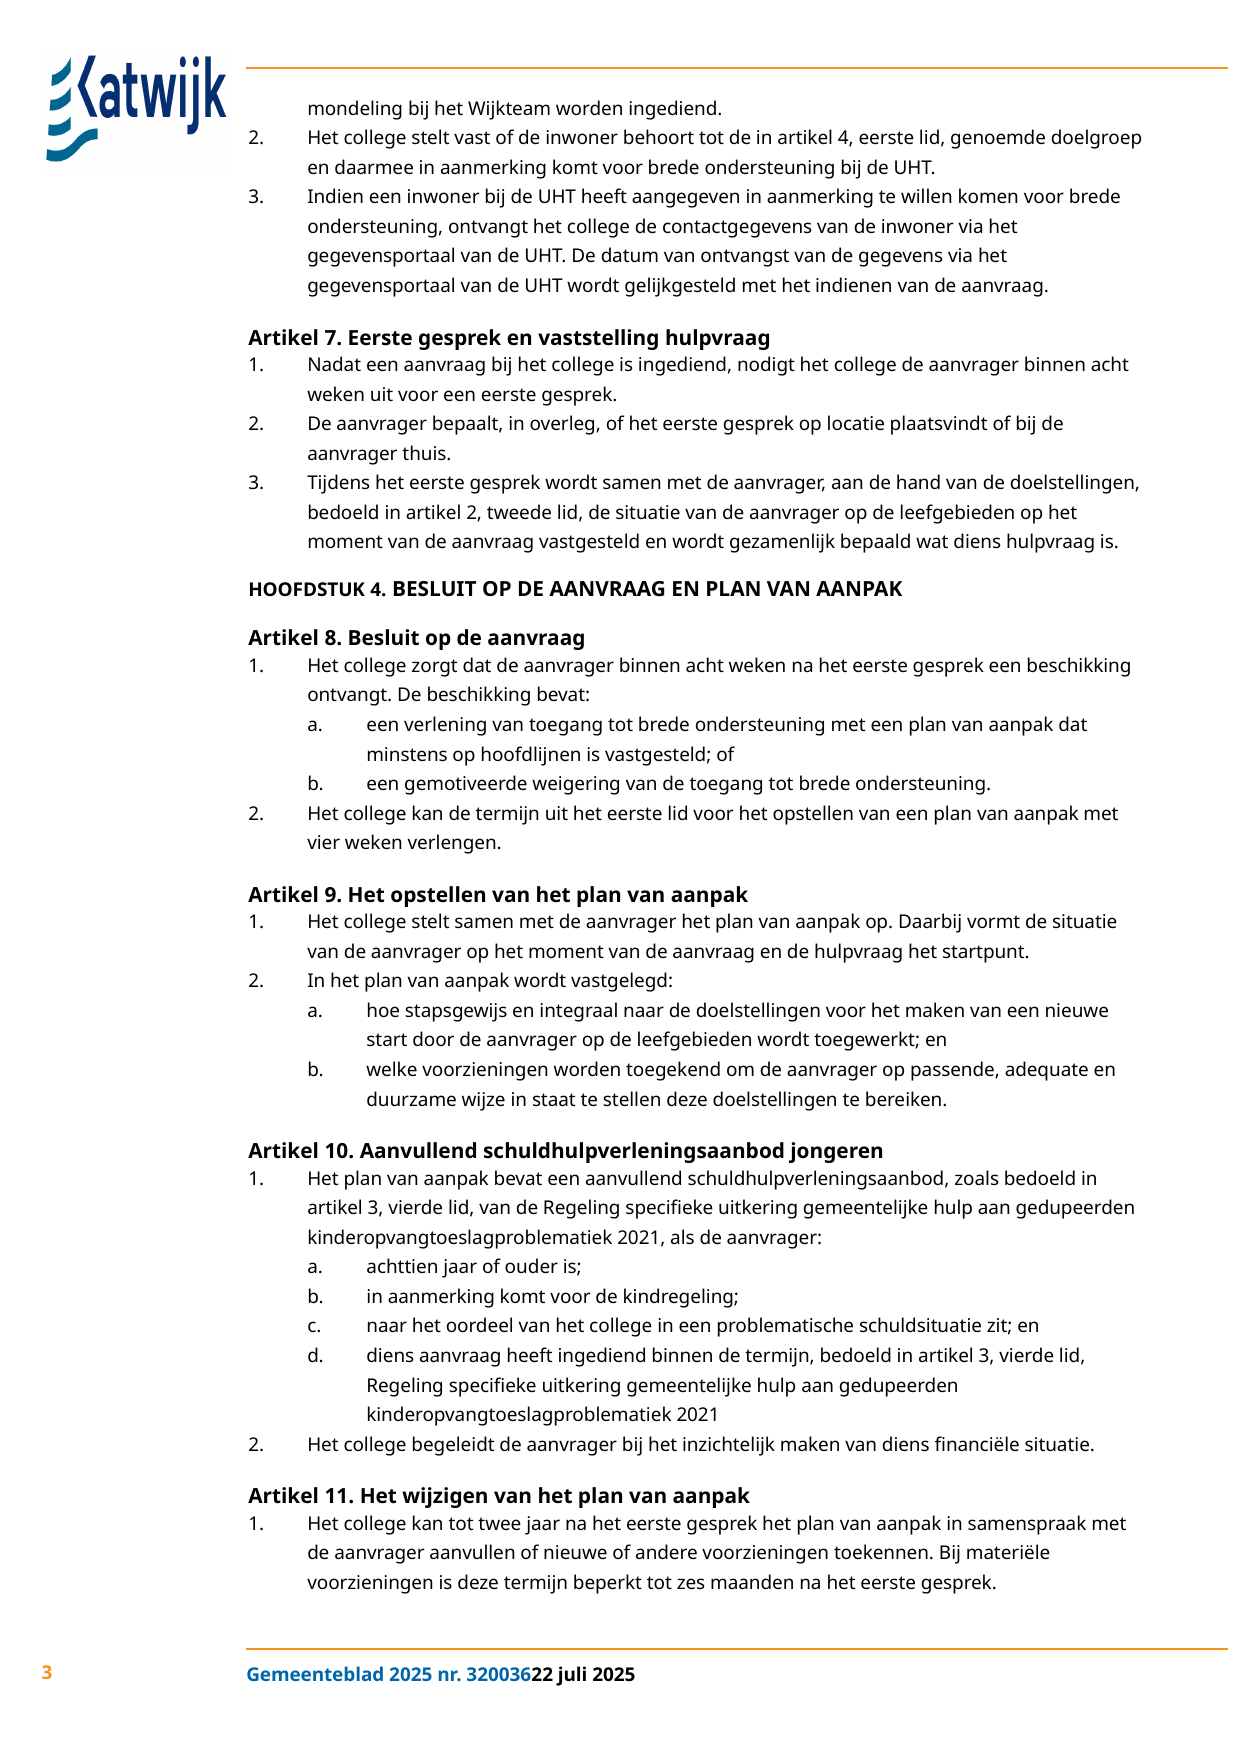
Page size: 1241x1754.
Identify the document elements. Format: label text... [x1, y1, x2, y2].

list hoe stapsgewijs en integraal naar de doelstellingen voor het maken van een nieuwe start door de aanvrager op de leefgebieden wordt toegewerkt; en [307, 997, 1152, 1052]
list Het college stelt samen met de aanvrager het plan van aanpak op. Daarbij vormt de situatie van de aanvrager op het moment van de aanvraag en de hulpvraag het startpunt. [248, 908, 1152, 964]
list een verlening van toegang tot brede ondersteuning met een plan van aanpak dat minstens op hoofdlijnen is vastgesteld; of [307, 711, 1152, 766]
list achttien jaar of ouder is; [307, 1253, 1152, 1279]
text Artikel 11. Het wijzigen van het plan van aanpak [248, 1481, 1152, 1510]
list De aanvrager bepaalt, in overleg, of het eerste gesprek op locatie plaatsvindt of bij de aanvrager thuis. [248, 410, 1152, 466]
list Tijdens het eerste gesprek wordt samen met de aanvrager, aan de hand van de doelstellingen, bedoeld in artikel 2, tweede lid, de situatie van de aanvrager op de leefgebieden op het moment van de aanvraag vastgesteld en wordt gezamenlijk bepaald wat diens hulpvraag is. [248, 469, 1152, 554]
text Artikel 9. Het opstellen van het plan van aanpak [248, 880, 1152, 908]
list welke voorzieningen worden toegekend om de aanvrager op passende, adequate en duurzame wijze in staat te stellen deze doelstellingen te bereiken. [307, 1056, 1152, 1112]
picture [41, 47, 231, 172]
list Nadat een aanvraag bij het college is ingediend, nodigt het college de aanvrager binnen acht weken uit voor een eerste gesprek. [248, 351, 1152, 406]
list In het plan van aanpak wordt vastgelegd: [248, 967, 1152, 993]
list Indien een inwoner bij de UHT heeft aangegeven in aanmerking te willen komen voor brede ondersteuning, ontvangt het college de contactgegevens van de inwoner via het gegevensportaal van de UHT. De datum van ontvangst van de gegevens via het gegevensportaal van de UHT wordt gelijkgesteld met het indienen van de aanvraag. [248, 183, 1152, 298]
list Het plan van aanpak bevat een aanvullend schuldhulpverleningsaanbod, zoals bedoeld in artikel 3, vierde lid, van de Regeling specifieke uitkering gemeentelijke hulp aan gedupeerden kinderopvangtoeslagproblematiek 2021, als de aanvrager: [248, 1165, 1152, 1249]
list naar het oordeel van het college in een problematische schuldsituatie zit; en [307, 1313, 1152, 1338]
list Het college kan tot twee jaar na het eerste gesprek het plan van aanpak in samenspraak met de aanvrager aanvullen of nieuwe of andere voorzieningen toekennen. Bij materiële voorzieningen is deze termijn beperkt tot zes maanden na het eerste gesprek. [248, 1510, 1152, 1595]
list mondeling bij het Wijkteam worden ingediend. [248, 95, 1152, 121]
text HOOFDSTUK 4. BESLUIT OP DE AANVRAAG EN PLAN VAN AANPAK [248, 574, 1152, 603]
list Het college zorgt dat de aanvrager binnen acht weken na het eerste gesprek een beschikking ontvangt. De beschikking bevat: [248, 652, 1152, 707]
text Artikel 7. Eerste gesprek en vaststelling hulpvraag [248, 323, 1152, 351]
text Artikel 10. Aanvullend schuldhulpverleningsaanbod jongeren [248, 1136, 1152, 1165]
text Artikel 8. Besluit op de aanvraag [248, 623, 1152, 652]
list Het college stelt vast of de inwoner behoort tot de in artikel 4, eerste lid, genoemde doelgroep en daarmee in aanmerking komt voor brede ondersteuning bij de UHT. [248, 124, 1152, 180]
list Het college kan de termijn uit het eerste lid voor het opstellen van een plan van aanpak met vier weken verlengen. [248, 800, 1152, 855]
list een gemotiveerde weigering van de toegang tot brede ondersteuning. [307, 770, 1152, 796]
list Het college begeleidt de aanvrager bij het inzichtelijk maken van diens financiële situatie. [248, 1431, 1152, 1457]
list in aanmerking komt voor de kindregeling; [307, 1283, 1152, 1309]
list diens aanvraag heeft ingediend binnen de termijn, bedoeld in artikel 3, vierde lid, Regeling specifieke uitkering gemeentelijke hulp aan gedupeerden kinderopvangtoeslagproblematiek 2021 [307, 1342, 1152, 1427]
